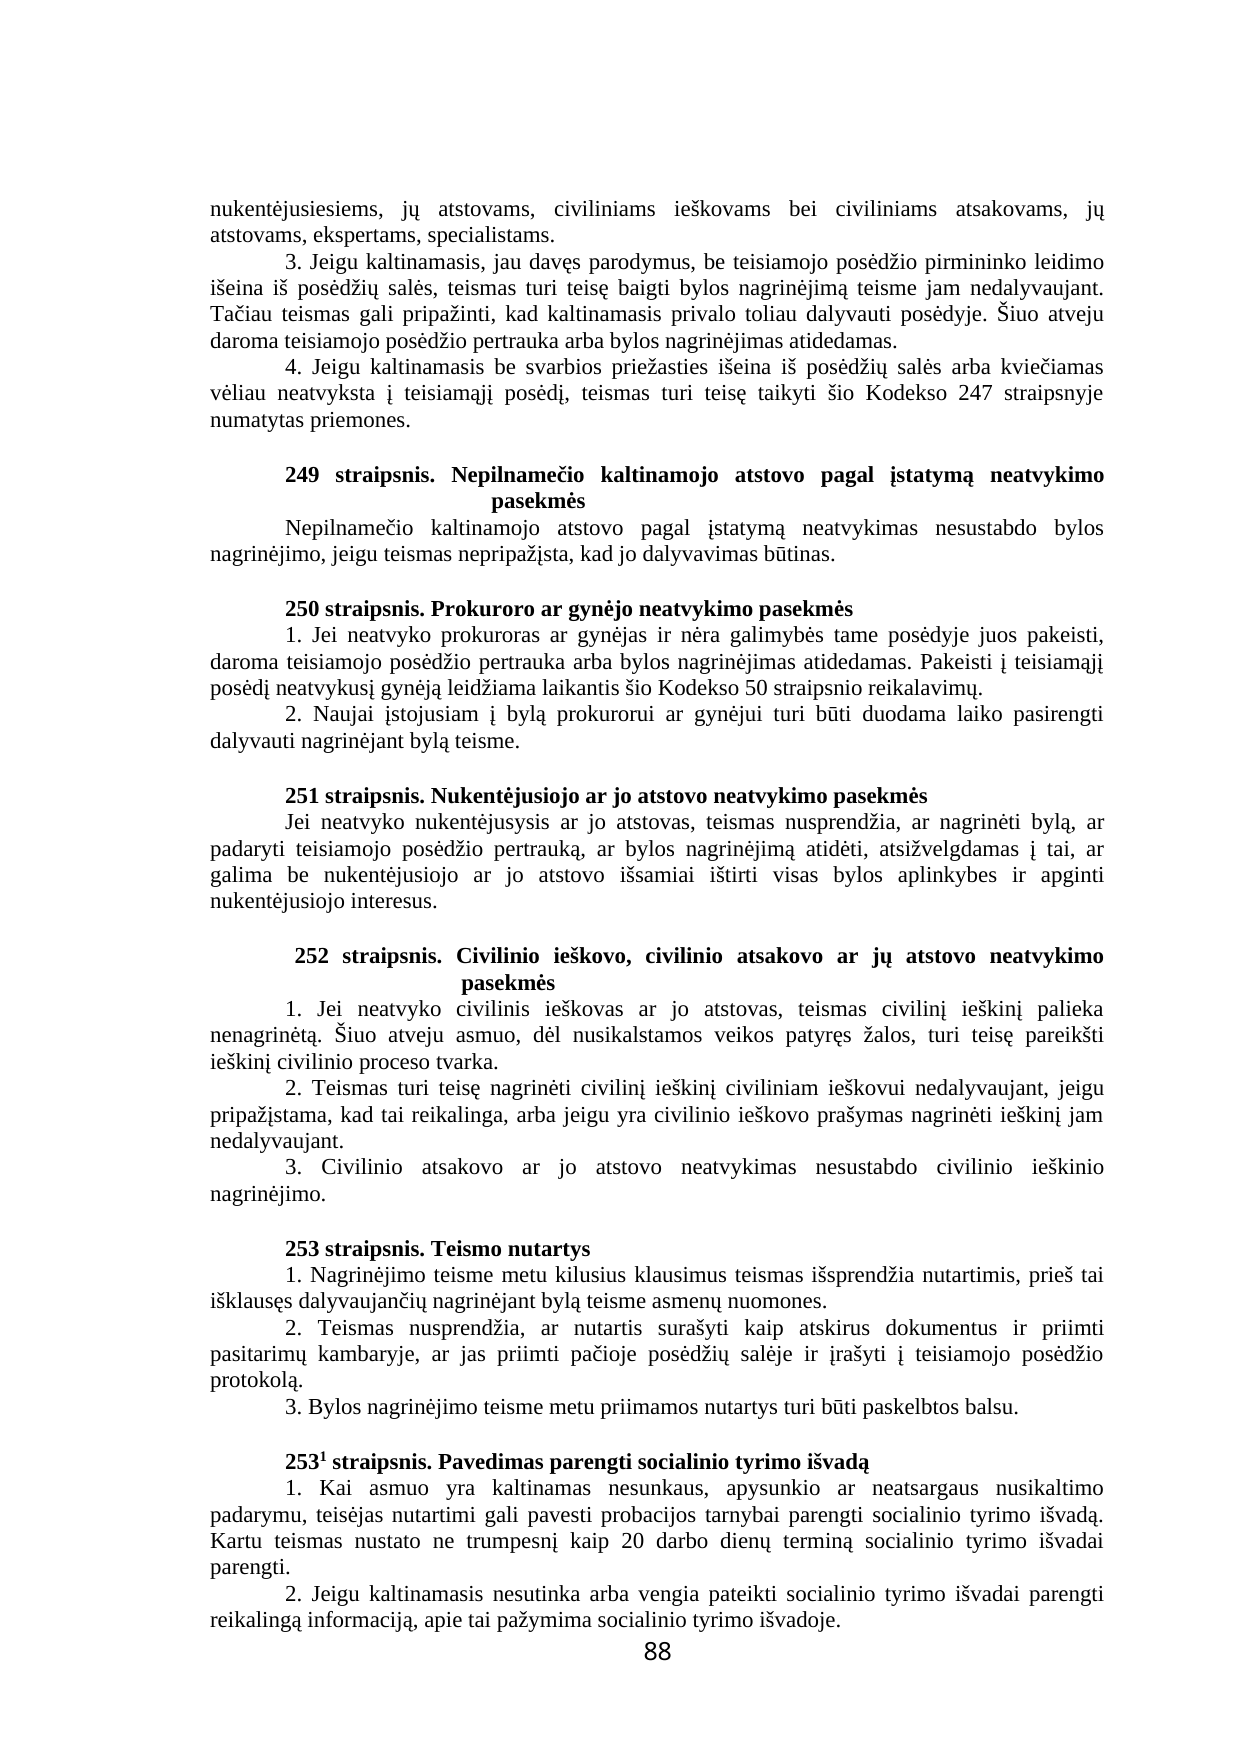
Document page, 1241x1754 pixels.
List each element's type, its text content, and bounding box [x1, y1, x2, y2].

text 3. Jeigu kaltinamasis, jau davęs parodymus, be teisiamojo posėdžio pirmininko leidimo išeina iš posėdžių salės, teismas turi teisę baigti bylos nagrinėjimą teisme jam nedalyvaujant. Tačiau teismas gali pripažinti, kad kaltinamasis privalo toliau dalyvauti posėdyje. Šiuo atveju daroma teisiamojo posėdžio pertrauka arba bylos nagrinėjimas atidedamas. [210, 248, 1106, 353]
text 1. Jei neatvyko prokuroras ar gynėjas ir nėra galimybės tame posėdyje juos pakeisti, daroma teisiamojo posėdžio pertrauka arba bylos nagrinėjimas atidedamas. Pakeisti į teisiamąjį posėdį neatvykusį gynėją leidžiama laikantis šio Kodekso 50 straipsnio reikalavimų. [210, 621, 1106, 701]
text 251 straipsnis. Nukentėjusiojo ar jo atstovo neatvykimo pasekmės [210, 782, 1106, 808]
text Nepilnamečio kaltinamojo atstovo pagal įstatymą neatvykimas nesustabdo bylos nagrinėjimo, jeigu teismas nepripažįsta, kad jo dalyvavimas būtinas. [210, 514, 1106, 566]
text 2. Teismas turi teisę nagrinėti civilinį ieškinį civiliniam ieškovui nedalyvaujant, jeigu pripažįstama, kad tai reikalinga, arba jeigu yra civilinio ieškovo prašymas nagrinėti ieškinį jam nedalyvaujant. [210, 1074, 1106, 1153]
text 250 straipsnis. Prokuroro ar gynėjo neatvykimo pasekmės [210, 595, 1106, 621]
text 2. Jeigu kaltinamasis nesutinka arba vengia pateikti socialinio tyrimo išvadai parengti reikalingą informaciją, apie tai pažymima socialinio tyrimo išvadoje. [210, 1580, 1106, 1632]
text 253 straipsnis. Teismo nutartys [210, 1235, 1106, 1261]
text 1. Kai asmuo yra kaltinamas nesunkaus, apysunkio ar neatsargaus nusikaltimo padarymu, teisėjas nutartimi gali pavesti probacijos tarnybai parengti socialinio tyrimo išvadą. Kartu teismas nustato ne trumpesnį kaip 20 darbo dienų terminą socialinio tyrimo išvadai parengti. [210, 1474, 1106, 1580]
text nukentėjusiesiems, jų atstovams, civiliniams ieškovams bei civiliniams atsakovams, jų atstovams, ekspertams, specialistams. [210, 195, 1106, 248]
text 2. Naujai įstojusiam į bylą prokurorui ar gynėjui turi būti duodama laiko pasirengti dalyvauti nagrinėjant bylą teisme. [210, 701, 1106, 753]
text 2531 straipsnis. Pavedimas parengti socialinio tyrimo išvadą [210, 1448, 1106, 1474]
text 1. Nagrinėjimo teisme metu kilusius klausimus teismas išsprendžia nutartimis, prieš tai išklausęs dalyvaujančių nagrinėjant bylą teisme asmenų nuomones. [210, 1261, 1106, 1314]
text 249 straipsnis. Nepilnamečio kaltinamojo atstovo pagal įstatymą neatvykimo pasekmės [285, 461, 1106, 514]
text 1. Jei neatvyko civilinis ieškovas ar jo atstovas, teismas civilinį ieškinį palieka nenagrinėtą. Šiuo atveju asmuo, dėl nusikalstamos veikos patyręs žalos, turi teisę pareikšti ieškinį civilinio proceso tvarka. [210, 995, 1106, 1074]
text Jei neatvyko nukentėjusysis ar jo atstovas, teismas nusprendžia, ar nagrinėti bylą, ar padaryti teisiamojo posėdžio pertrauką, ar bylos nagrinėjimą atidėti, atsižvelgdamas į tai, ar galima be nukentėjusiojo ar jo atstovo išsamiai ištirti visas bylos aplinkybes ir apginti nukentėjusiojo interesus. [210, 808, 1106, 914]
text 3. Civilinio atsakovo ar jo atstovo neatvykimas nesustabdo civilinio ieškinio nagrinėjimo. [210, 1153, 1106, 1206]
text 3. Bylos nagrinėjimo teisme metu priimamos nutartys turi būti paskelbtos balsu. [210, 1393, 1106, 1419]
text 2. Teismas nusprendžia, ar nutartis surašyti kaip atskirus dokumentus ir priimti pasitarimų kambaryje, ar jas priimti pačioje posėdžių salėje ir įrašyti į teisiamojo posėdžio protokolą. [210, 1314, 1106, 1393]
text 4. Jeigu kaltinamasis be svarbios priežasties išeina iš posėdžių salės arba kviečiamas vėliau neatvyksta į teisiamąjį posėdį, teismas turi teisę taikyti šio Kodekso 247 straipsnyje numatytas priemones. [210, 353, 1106, 432]
text 252 straipsnis. Civilinio ieškovo, civilinio atsakovo ar jų atstovo neatvykimo pasekmės [294, 942, 1106, 995]
